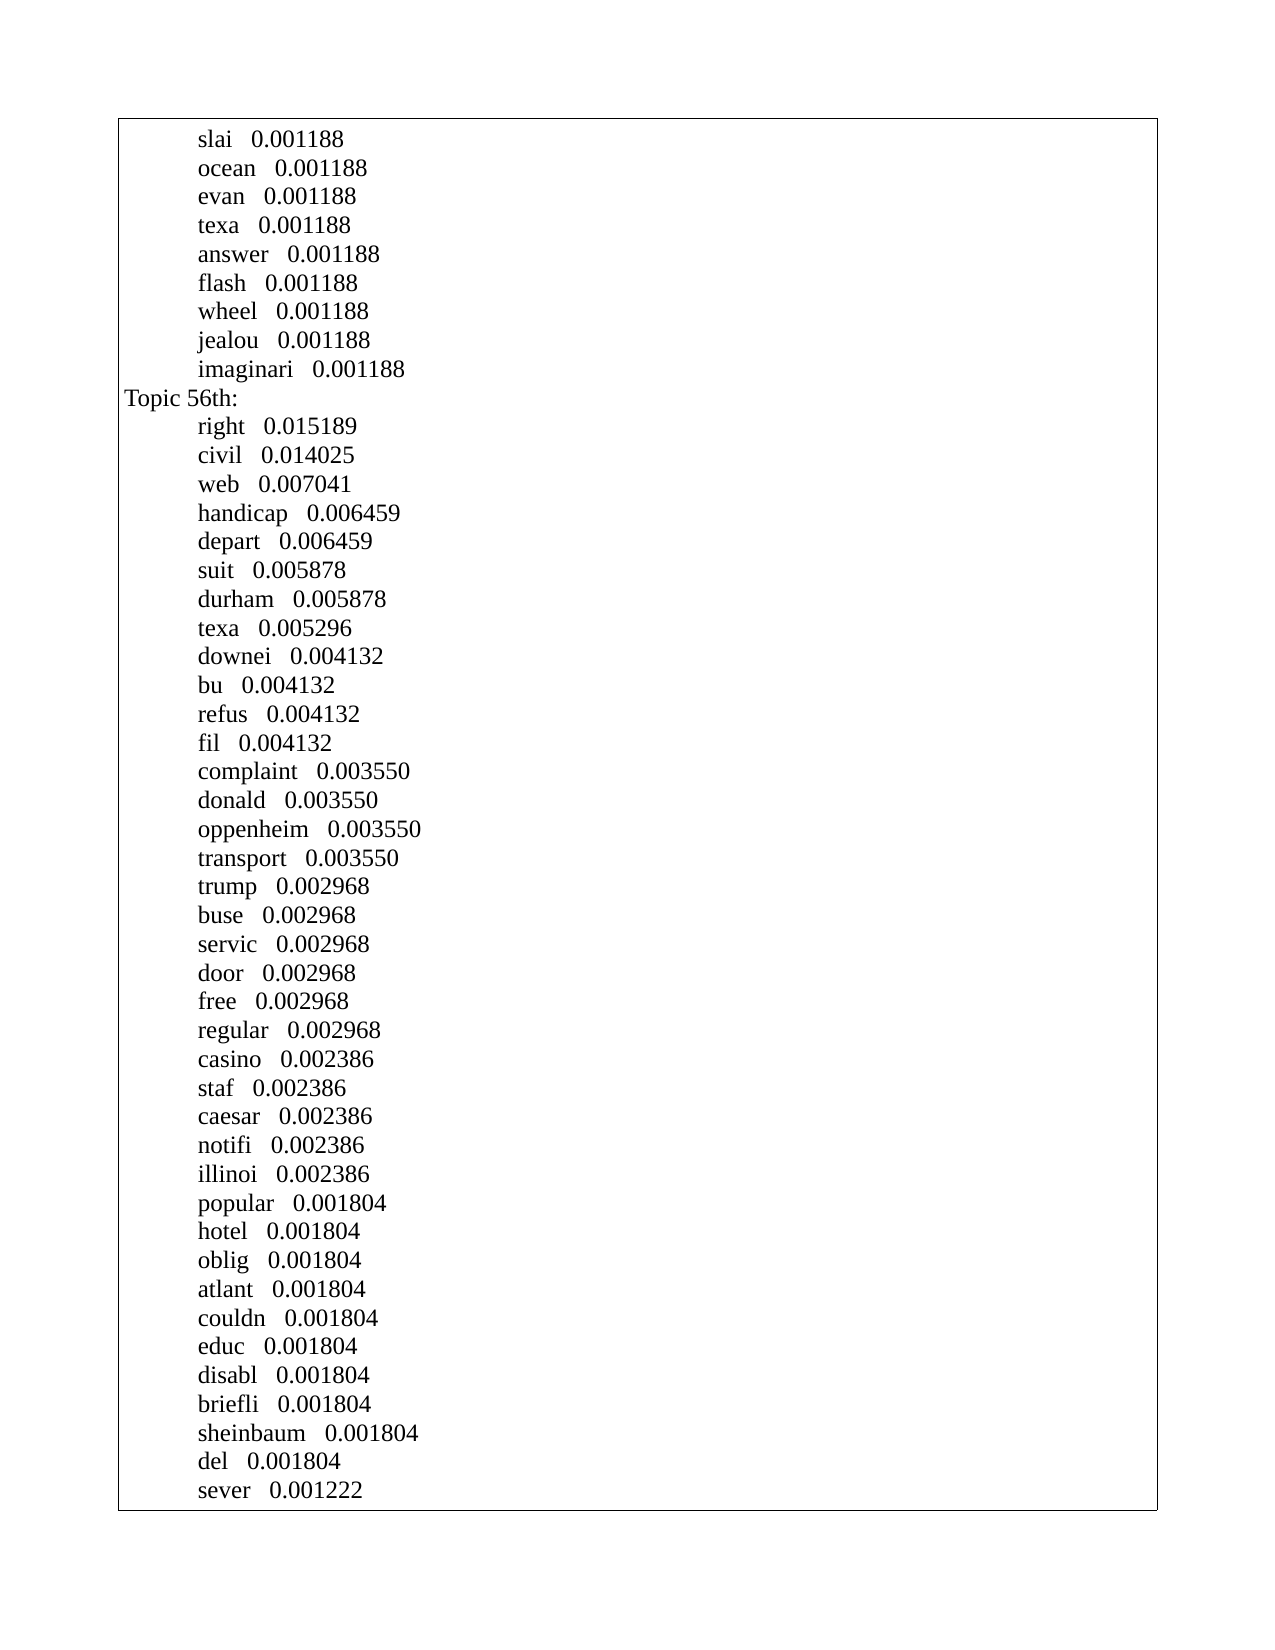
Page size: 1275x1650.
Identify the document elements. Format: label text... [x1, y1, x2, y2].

table_header slai 0.001188 ocean 0.001188 evan 0.001188 texa 0.001188 answer 0.001188 flash 0.001188 wheel 0.001188 jealou 0.001188 imaginari 0.001188 Topic 56th: right 0.015189 civil 0.014025 web 0.007041 handicap 0.006459 depart 0.006459 suit 0.005878 durham 0.005878 texa 0.005296 downei 0.004132 bu 0.004132 refus 0.004132 fil 0.004132 complaint 0.003550 donald 0.003550 oppenheim 0.003550 transport 0.003550 trump 0.002968 buse 0.002968 servic 0.002968 door 0.002968 free 0.002968 regular 0.002968 casino 0.002386 staf 0.002386 caesar 0.002386 notifi 0.002386 illinoi 0.002386 popular 0.001804 hotel 0.001804 oblig 0.001804 atlant 0.001804 couldn 0.001804 educ 0.001804 disabl 0.001804 briefli 0.001804 sheinbaum 0.001804 del 0.001804 sever 0.001222 [119, 119, 1157, 1510]
